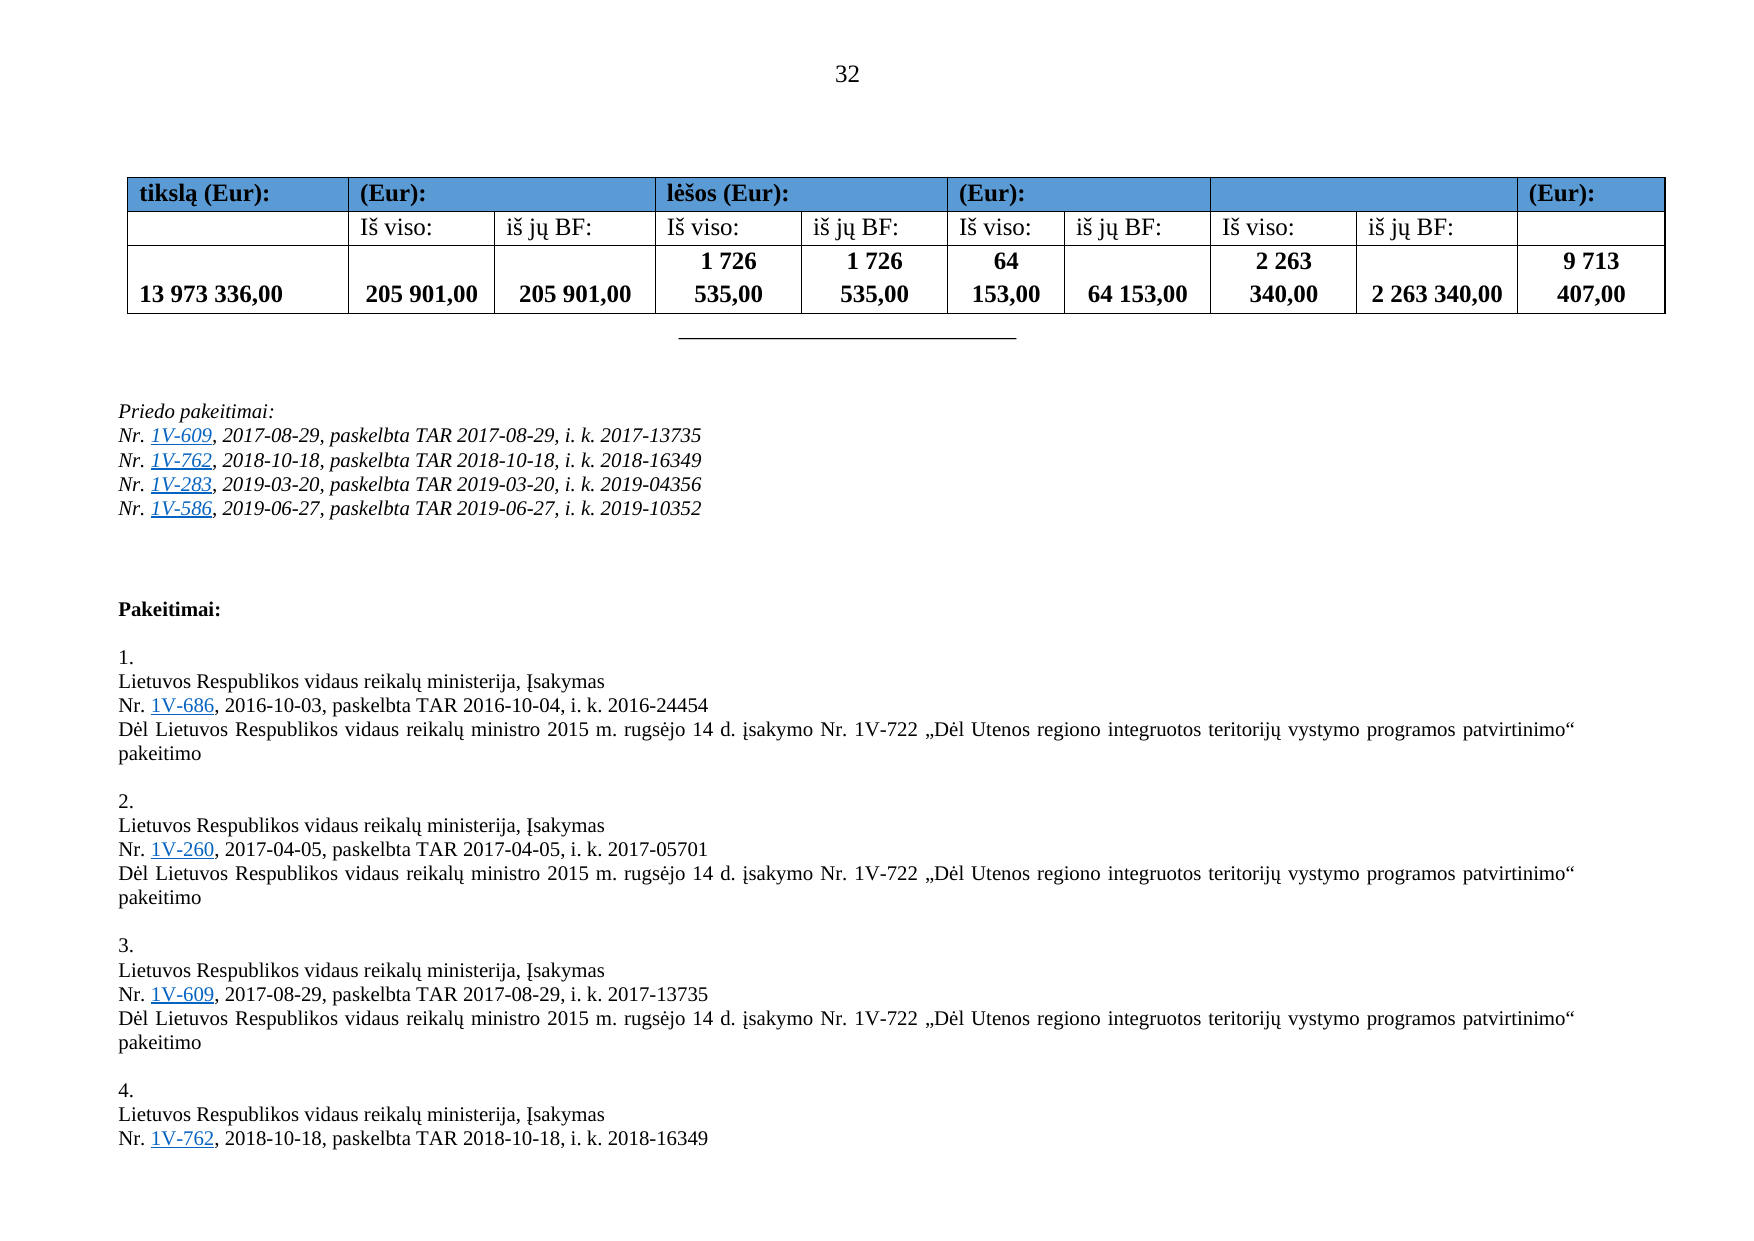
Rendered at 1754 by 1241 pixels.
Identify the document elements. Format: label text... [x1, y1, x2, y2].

text 3. [118, 933, 1577, 957]
table_header lėšos (Eur): [656, 178, 947, 211]
text Nr. 1V-609, 2017-08-29, paskelbta TAR 2017-08-29, i. k. 2017-13735 [118, 423, 1577, 447]
table_header (Eur): [349, 178, 655, 211]
text Nr. 1V-586, 2019-06-27, paskelbta TAR 2019-06-27, i. k. 2019-10352 [118, 496, 1577, 520]
text Nr. 1V-260, 2017-04-05, paskelbta TAR 2017-04-05, i. k. 2017-05701 [118, 837, 1577, 861]
table_cell 64 153,00 [948, 246, 1064, 312]
table_cell 2 263 340,00 [1211, 246, 1356, 312]
table_cell [1518, 212, 1664, 245]
text Dėl Lietuvos Respublikos vidaus reikalų ministro 2015 m. rugsėjo 14 d. įsakymo Nr. 1V-722 „Dėl Utenos regiono integruotos teritorijų vystymo programos patvirtinimo“ pakeitimo [118, 1006, 1577, 1054]
table_cell iš jų BF: [495, 212, 655, 245]
text Lietuvos Respublikos vidaus reikalų ministerija, Įsakymas [118, 669, 1577, 693]
table_cell 64 153,00 [1065, 246, 1210, 312]
text Pakeitimai: [118, 597, 1577, 621]
table_header (Eur): [1518, 178, 1664, 211]
table_cell iš jų BF: [1065, 212, 1210, 245]
table_cell Iš viso: [349, 212, 494, 245]
table_header (Eur): [948, 178, 1210, 211]
text Lietuvos Respublikos vidaus reikalų ministerija, Įsakymas [118, 813, 1577, 837]
table_cell iš jų BF: [1357, 212, 1517, 245]
table_cell Iš viso: [948, 212, 1064, 245]
table_cell 205 901,00 [495, 246, 655, 312]
table_cell Iš viso: [656, 212, 801, 245]
text 2. [118, 789, 1577, 813]
table_cell 2 263 340,00 [1357, 246, 1517, 312]
table_header [1211, 178, 1517, 211]
text Nr. 1V-762, 2018-10-18, paskelbta TAR 2018-10-18, i. k. 2018-16349 [118, 447, 1577, 472]
text Nr. 1V-762, 2018-10-18, paskelbta TAR 2018-10-18, i. k. 2018-16349 [118, 1126, 1577, 1150]
table_cell 1 726 535,00 [802, 246, 947, 312]
text Priedo pakeitimai: [118, 399, 1577, 423]
table_cell [128, 212, 348, 245]
text Lietuvos Respublikos vidaus reikalų ministerija, Įsakymas [118, 1102, 1577, 1126]
table_cell iš jų BF: [802, 212, 947, 245]
text Nr. 1V-283, 2019-03-20, paskelbta TAR 2019-03-20, i. k. 2019-04356 [118, 472, 1577, 496]
text Dėl Lietuvos Respublikos vidaus reikalų ministro 2015 m. rugsėjo 14 d. įsakymo Nr. 1V-722 „Dėl Utenos regiono integruotos teritorijų vystymo programos patvirtinimo“ pakeitimo [118, 861, 1577, 909]
table_cell 205 901,00 [349, 246, 494, 312]
table_cell 13 973 336,00 [128, 246, 348, 312]
text 1. [118, 645, 1577, 669]
text Dėl Lietuvos Respublikos vidaus reikalų ministro 2015 m. rugsėjo 14 d. įsakymo Nr. 1V-722 „Dėl Utenos regiono integruotos teritorijų vystymo programos patvirtinimo“ pakeitimo [118, 717, 1577, 765]
text Nr. 1V-609, 2017-08-29, paskelbta TAR 2017-08-29, i. k. 2017-13735 [118, 982, 1577, 1006]
table_cell 9 713 407,00 [1518, 246, 1664, 312]
table_header tikslą (Eur): [128, 178, 348, 211]
text Nr. 1V-686, 2016-10-03, paskelbta TAR 2016-10-04, i. k. 2016-24454 [118, 693, 1577, 717]
table_cell 1 726 535,00 [656, 246, 801, 312]
table_cell Iš viso: [1211, 212, 1356, 245]
text Lietuvos Respublikos vidaus reikalų ministerija, Įsakymas [118, 957, 1577, 982]
text ___________________________ [118, 313, 1577, 342]
text 4. [118, 1078, 1577, 1102]
